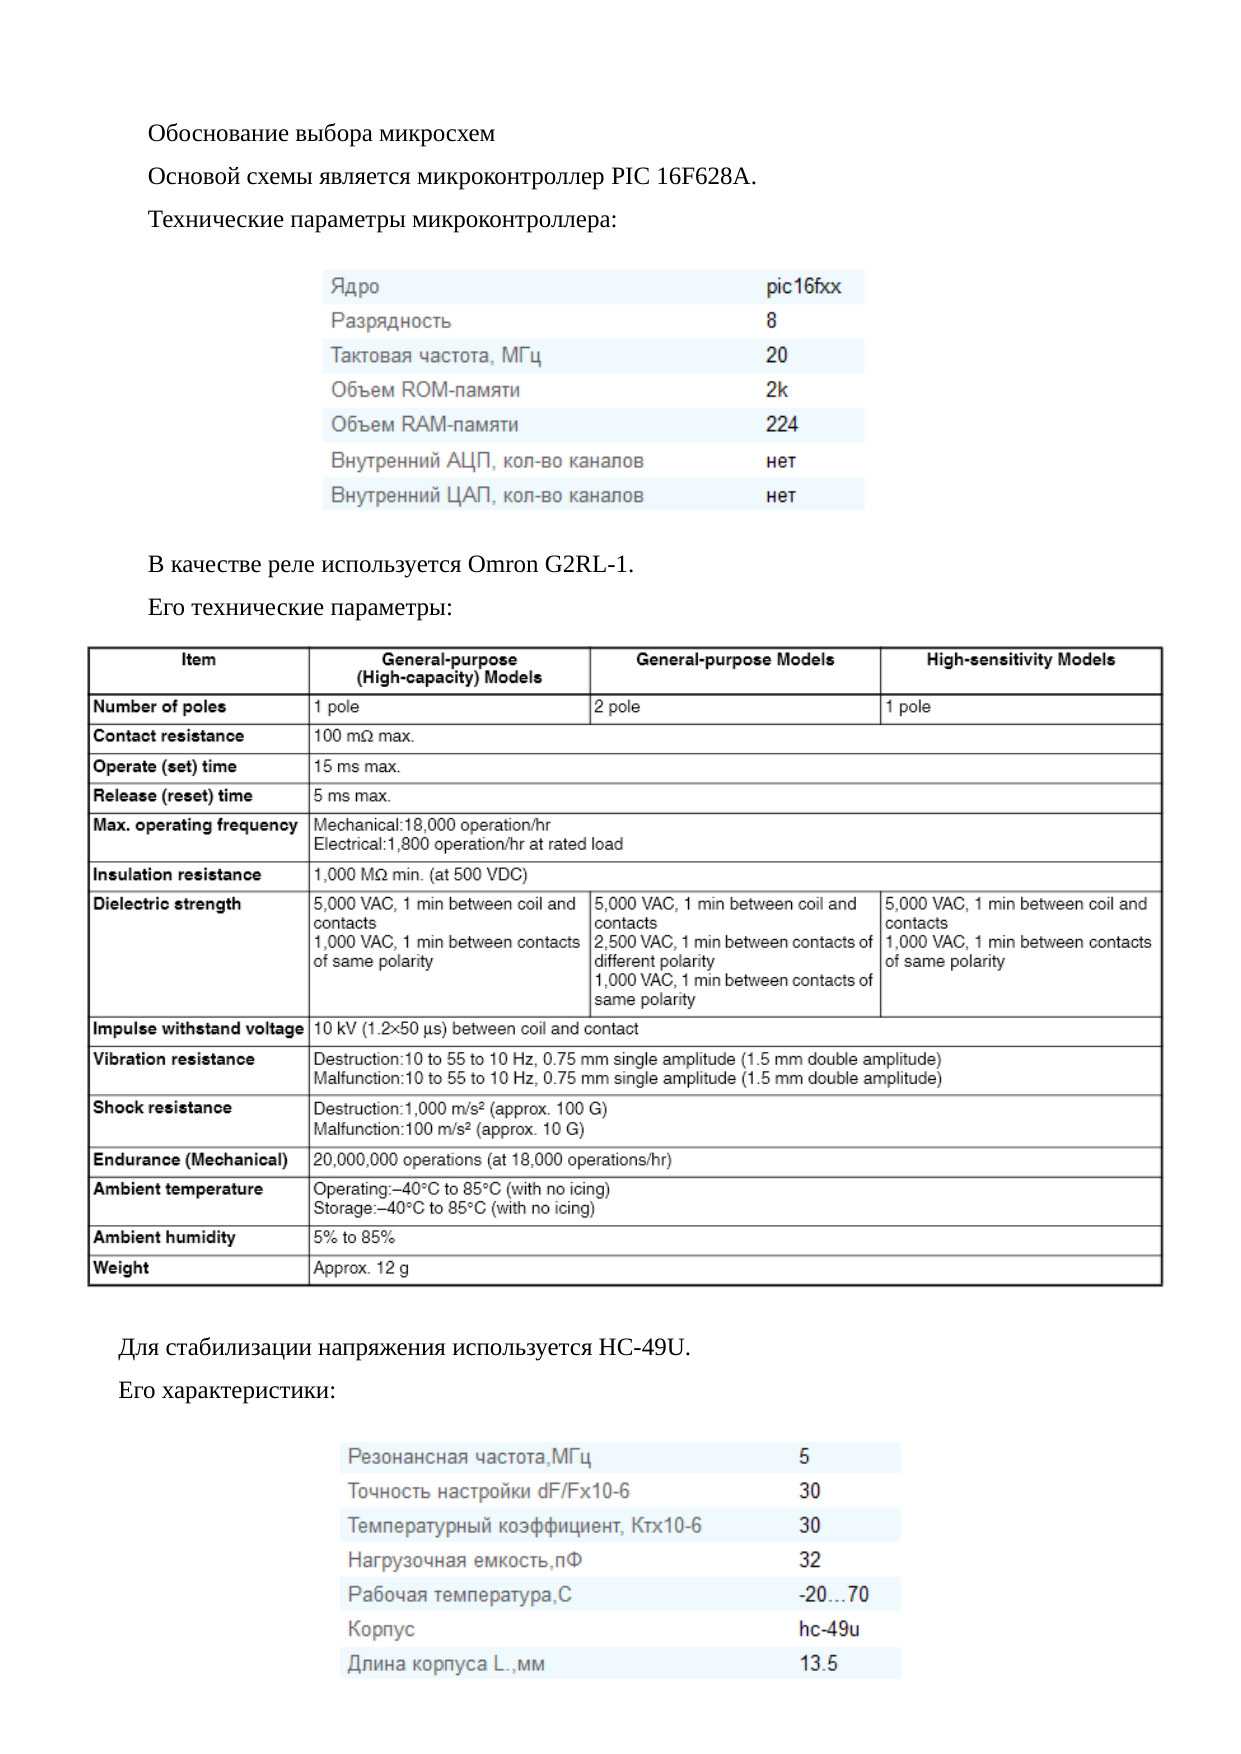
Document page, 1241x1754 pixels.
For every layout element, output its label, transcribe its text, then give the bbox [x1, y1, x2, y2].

text Основой схемы является микроконтроллер PIC 16F628A. Технические параметры микроконтроллера: [148, 161, 1092, 276]
text В качестве реле используется Omron G2RL-1. [148, 549, 1092, 578]
picture [339, 1442, 901, 1685]
text [148, 1289, 1092, 1317]
text Для стабилизации напряжения используется HC-49U. [118, 1332, 1092, 1361]
picture [322, 270, 865, 515]
text Его технические параметры: [148, 592, 1092, 645]
picture [85, 645, 1165, 1289]
text Его характеристики: [118, 1375, 1092, 1404]
text Обоснование выбора микросхем [148, 118, 1092, 147]
